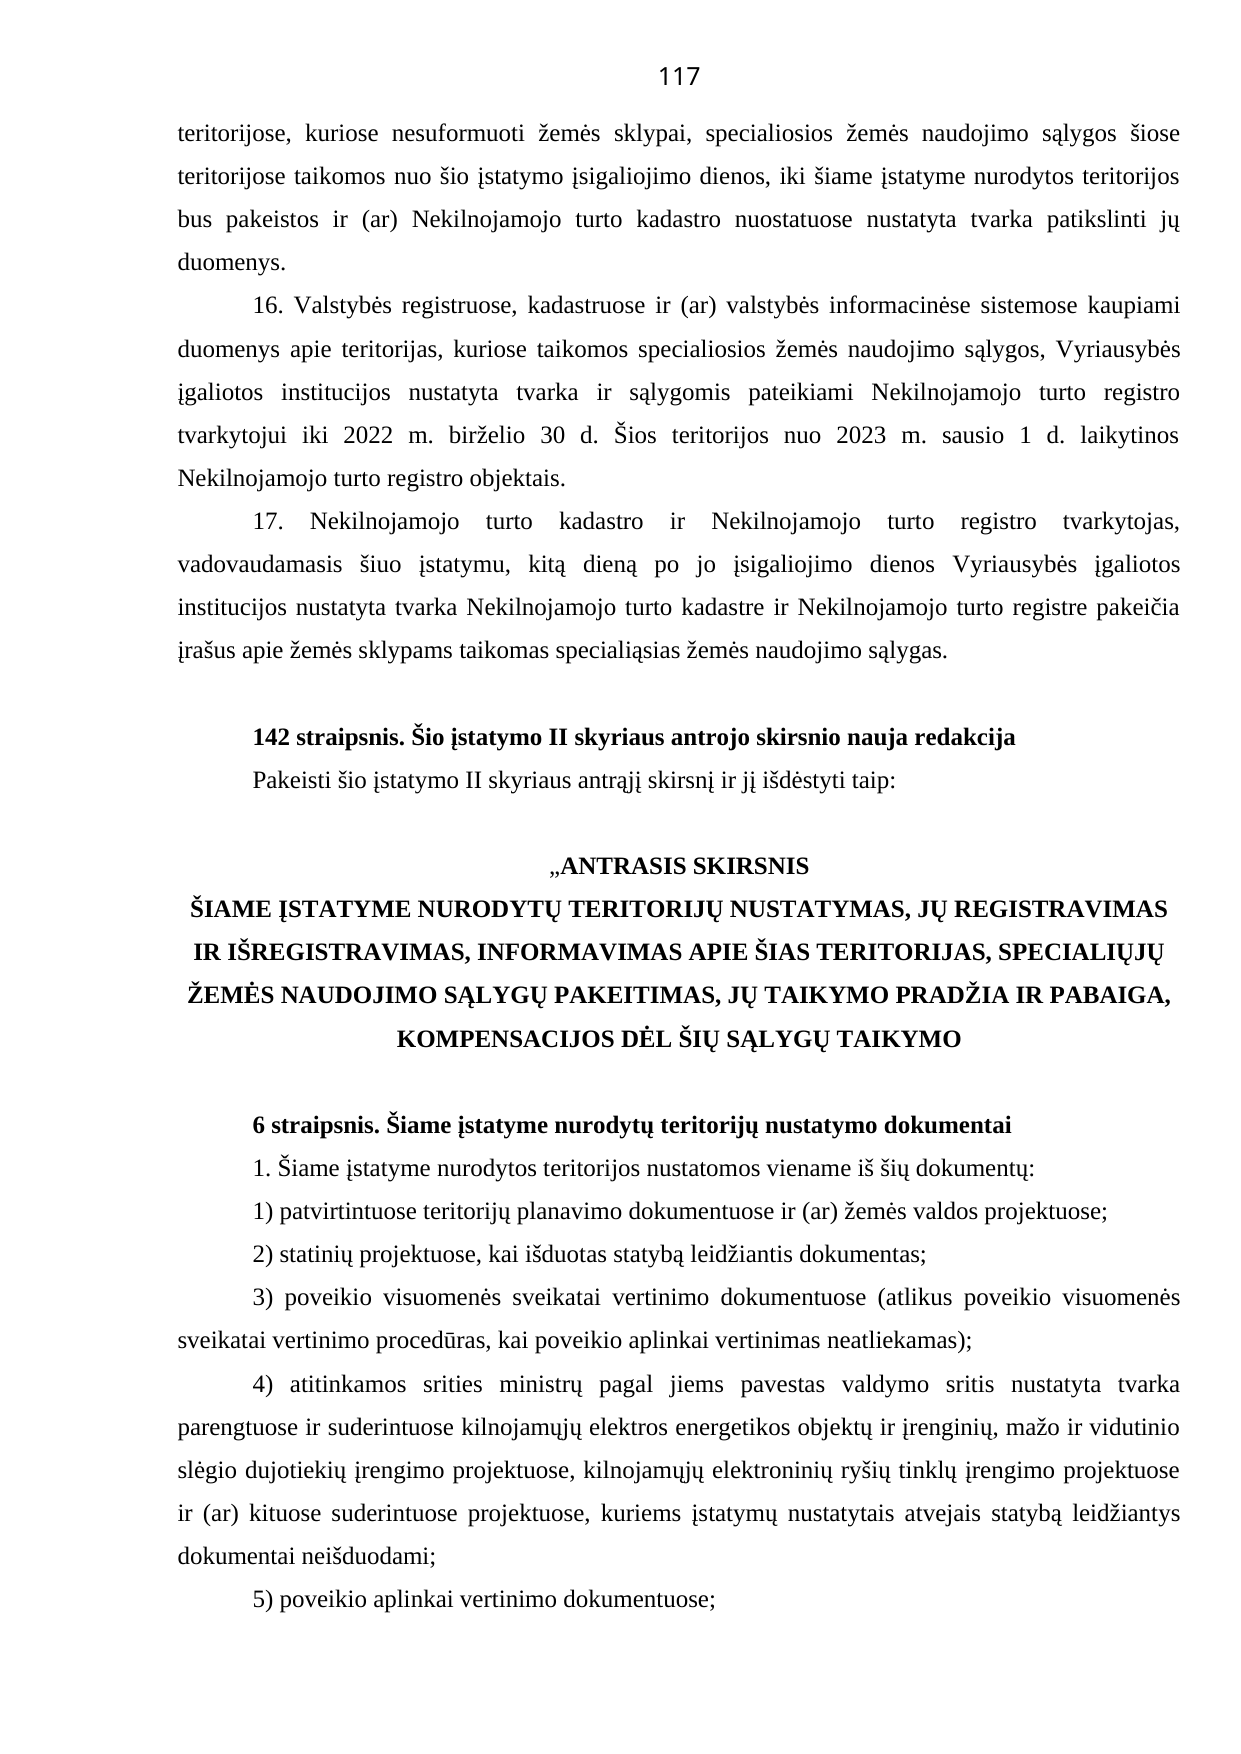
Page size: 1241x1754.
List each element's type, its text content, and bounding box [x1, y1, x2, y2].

text 6 straipsnis. Šiame įstatyme nurodytų teritorijų nustatymo dokumentai [177, 1110, 1181, 1139]
text 142 straipsnis. Šio įstatymo II skyriaus antrojo skirsnio nauja redakcija [177, 722, 1181, 751]
text 5) poveikio aplinkai vertinimo dokumentuose; [177, 1584, 1181, 1613]
text 3) poveikio visuomenės sveikatai vertinimo dokumentuose (atlikus poveikio visuomenės sveikatai vertinimo procedūras, kai poveikio aplinkai vertinimas neatliekamas); [177, 1282, 1181, 1354]
text ŠIAME ĮSTATYME NURODYTŲ TERITORIJŲ NUSTATYMAS, JŲ REGISTRAVIMAS IR IŠREGISTRAVIMAS, INFORMAVIMAS APIE ŠIAS TERITORIJAS, SPECIALIŲJŲ ŽEMĖS NAUDOJIMO SĄLYGŲ PAKEITIMAS, JŲ TAIKYMO PRADŽIA IR PABAIGA, KOMPENSACIJOS DĖL ŠIŲ SĄLYGŲ TAIKYMO [177, 894, 1181, 1052]
text 2) statinių projektuose, kai išduotas statybą leidžiantis dokumentas; [177, 1239, 1181, 1268]
text 1) patvirtintuose teritorijų planavimo dokumentuose ir (ar) žemės valdos projektuose; [177, 1196, 1181, 1225]
text „ANTRASIS SKIRSNIS [177, 851, 1181, 880]
text 4) atitinkamos srities ministrų pagal jiems pavestas valdymo sritis nustatyta tvarka parengtuose ir suderintuose kilnojamųjų elektros energetikos objektų ir įrenginių, mažo ir vidutinio slėgio dujotiekių įrengimo projektuose, kilnojamųjų elektroninių ryšių tinklų įrengimo projektuose ir (ar) kituose suderintuose projektuose, kuriems įstatymų nustatytais atvejais statybą leidžiantys dokumentai neišduodami; [177, 1369, 1181, 1570]
text 1. Šiame įstatyme nurodytos teritorijos nustatomos viename iš šių dokumentų: [177, 1153, 1181, 1182]
text 16. Valstybės registruose, kadastruose ir (ar) valstybės informacinėse sistemose kaupiami duomenys apie teritorijas, kuriose taikomos specialiosios žemės naudojimo sąlygos, Vyriausybės įgaliotos institucijos nustatyta tvarka ir sąlygomis pateikiami Nekilnojamojo turto registro tvarkytojui iki 2022 m. birželio 30 d. Šios teritorijos nuo 2023 m. sausio 1 d. laikytinos Nekilnojamojo turto registro objektais. [177, 291, 1181, 492]
text Pakeisti šio įstatymo II skyriaus antrąjį skirsnį ir jį išdėstyti taip: [177, 765, 1181, 794]
text 17. Nekilnojamojo turto kadastro ir Nekilnojamojo turto registro tvarkytojas, vadovaudamasis šiuo įstatymu, kitą dieną po jo įsigaliojimo dienos Vyriausybės įgaliotos institucijos nustatyta tvarka Nekilnojamojo turto kadastre ir Nekilnojamojo turto registre pakeičia įrašus apie žemės sklypams taikomas specialiąsias žemės naudojimo sąlygas. [177, 506, 1181, 664]
text teritorijose, kuriose nesuformuoti žemės sklypai, specialiosios žemės naudojimo sąlygos šiose teritorijose taikomos nuo šio įstatymo įsigaliojimo dienos, iki šiame įstatyme nurodytos teritorijos bus pakeistos ir (ar) Nekilnojamojo turto kadastro nuostatuose nustatyta tvarka patikslinti jų duomenys. [177, 118, 1181, 276]
